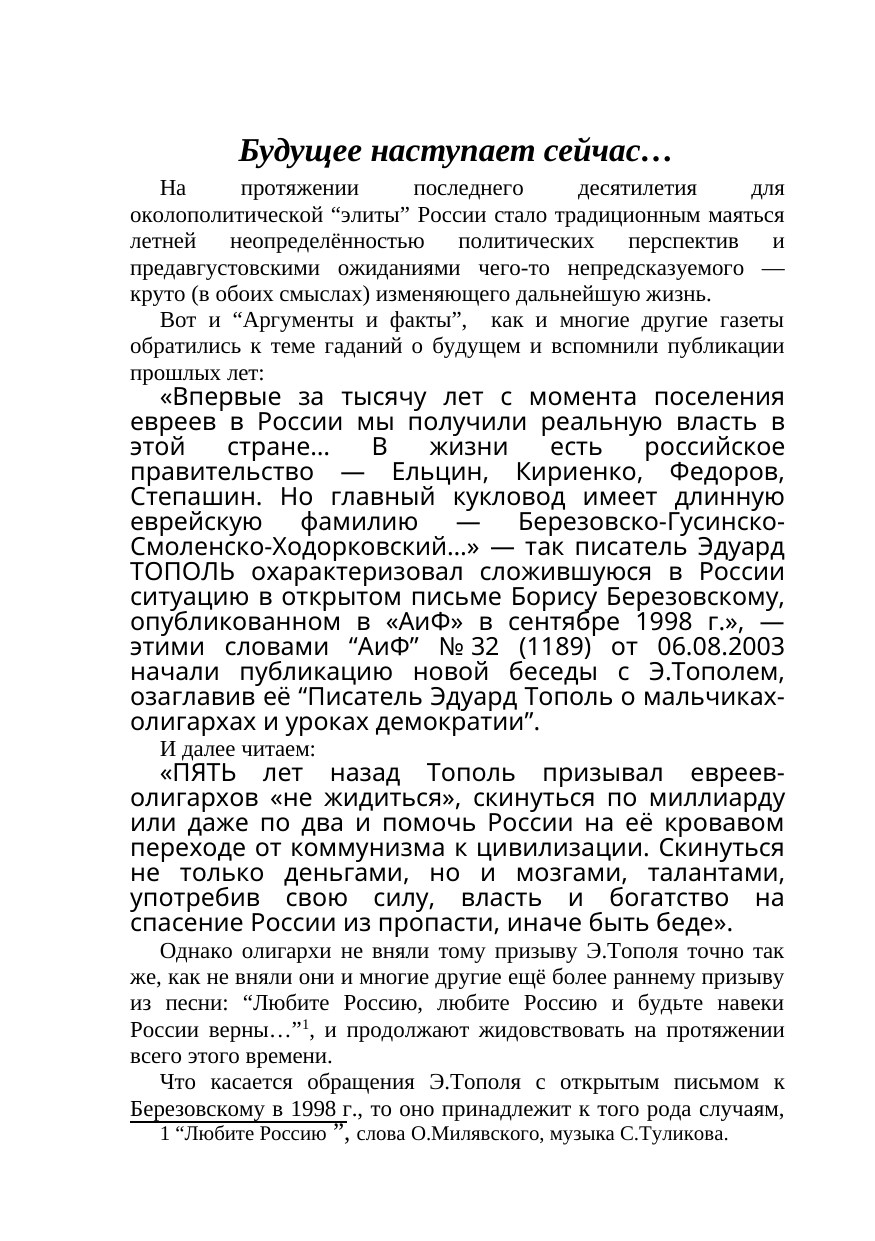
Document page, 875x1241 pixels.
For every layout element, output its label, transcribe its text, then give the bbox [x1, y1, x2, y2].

subtitle Будущее наступает сейчас… [130, 130, 786, 168]
text На протяжении последнего десятилетия для околополитической “элиты” России стало традиционным маяться летней неопределённостью политических перспектив и предавгустовскими ожиданиями чего-то непредсказуемого — круто (в обоих смыслах) изменяющего дальнейшую жизнь. [130, 174, 786, 306]
text «ПЯТЬ лет назад Тополь призывал евреев-олигархов «не жидиться», скинуться по миллиарду или даже по два и помочь России на её кровавом переходе от коммунизма к цивилизации. Скинуться не только деньгами, но и мозгами, талантами, употребив свою силу, власть и богатство на спасение России из пропасти, иначе быть беде». [130, 762, 786, 937]
text Вот и “Аргументы и факты”, как и многие другие газеты обратились к теме гаданий о будущем и вспомнили публикации прошлых лет: [130, 306, 786, 385]
text Что касается обращения Э.Тополя с открытым письмом к Березовскому в 1998 г., то оно принадлежит к того рода случаям, [130, 1068, 786, 1121]
text “Любите Россию ”, слова О.Милявского, музыка С.Туликова. [130, 1122, 786, 1145]
text Однако олигархи не вняли тому призыву Э.Тополя точно так же, как не вняли они и многие другие ещё более раннему призыву из песни: “Любите Россию, любите Россию и будьте навеки России верны…”, и продолжают жидовствовать на протяжении всего этого времени. [130, 937, 786, 1068]
text И далее читаем: [130, 735, 786, 762]
text «Впервые за тысячу лет с момента поселения евреев в России мы получили реальную власть в этой стране… В жизни есть российское правительство — Ельцин, Кириенко, Федоров, Степашин. Но главный кукловод имеет длинную еврейскую фамилию — Березовско-Гусинско-Смоленско-Ходорковский…» — так писатель Эдуард ТОПОЛЬ охарактеризовал сложившуюся в России ситуацию в открытом письме Борису Березовскому, опубликованном в «АиФ» в сентябре 1998 г.», — этими словами “АиФ” № 32 (1189) от 06.08.2003 начали публикацию новой беседы с Э.Тополем, озаглавив её “Писатель Эдуард Тополь о мальчиках-олигархах и уроках демократии”. [130, 385, 786, 735]
